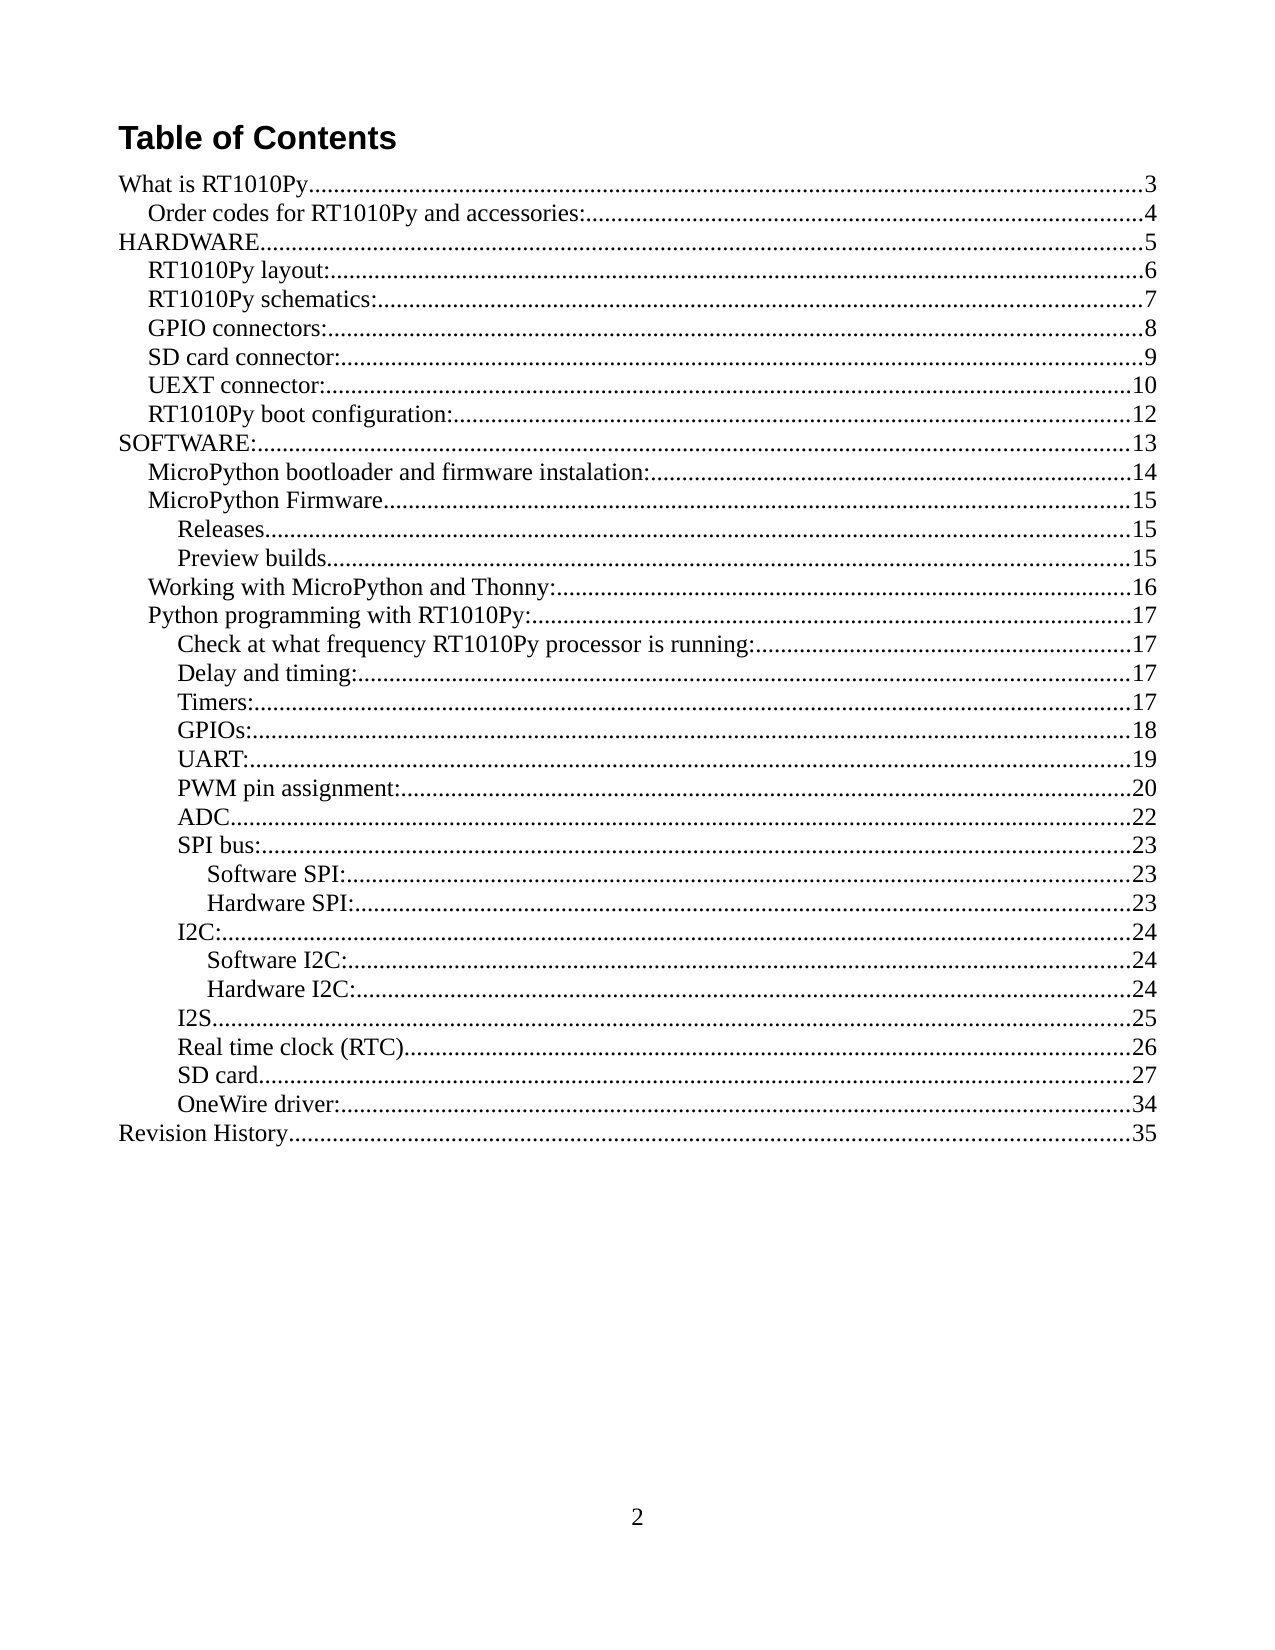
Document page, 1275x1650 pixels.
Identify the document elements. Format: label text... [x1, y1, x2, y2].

text Real time clock (RTC) 26 [177, 1032, 1157, 1060]
text MicroPython bootloader and firmware instalation: 14 [148, 457, 1157, 485]
text Order codes for RT1010Py and accessories: 4 [148, 198, 1157, 227]
text GPIOs: 18 [177, 715, 1157, 744]
text Hardware I2C: 24 [207, 974, 1157, 1003]
text PWM pin assignment: 20 [177, 773, 1157, 802]
text RT1010Py layout: 6 [148, 255, 1157, 284]
text Delay and timing: 17 [177, 658, 1157, 687]
text Check at what frequency RT1010Py processor is running: 17 [177, 629, 1157, 658]
text Timers: 17 [177, 687, 1157, 715]
text Releases 15 [177, 514, 1157, 543]
text RT1010Py boot configuration: 12 [148, 399, 1157, 428]
text SD card connector: 9 [148, 342, 1157, 370]
text RT1010Py schematics: 7 [148, 284, 1157, 313]
text UEXT connector: 10 [148, 370, 1157, 399]
text Software I2C: 24 [207, 945, 1157, 974]
text GPIO connectors: 8 [148, 313, 1157, 342]
text What is RT1010Py 3 [118, 169, 1157, 198]
text MicroPython Firmware 15 [148, 485, 1157, 514]
text Preview builds 15 [177, 543, 1157, 572]
text Revision History 35 [118, 1118, 1157, 1147]
text UART: 19 [177, 744, 1157, 773]
text ADC 22 [177, 802, 1157, 830]
text SOFTWARE: 13 [118, 428, 1157, 457]
text Software SPI: 23 [207, 859, 1157, 888]
text SPI bus: 23 [177, 830, 1157, 859]
text I2S 25 [177, 1003, 1157, 1032]
text OneWire driver: 34 [177, 1089, 1157, 1118]
text SD card 27 [177, 1060, 1157, 1089]
text Hardware SPI: 23 [207, 888, 1157, 917]
text I2C: 24 [177, 917, 1157, 945]
text Working with MicroPython and Thonny: 16 [148, 572, 1157, 600]
subtitle Table of Contents [118, 118, 1157, 157]
text Python programming with RT1010Py: 17 [148, 600, 1157, 629]
text HARDWARE 5 [118, 227, 1157, 255]
